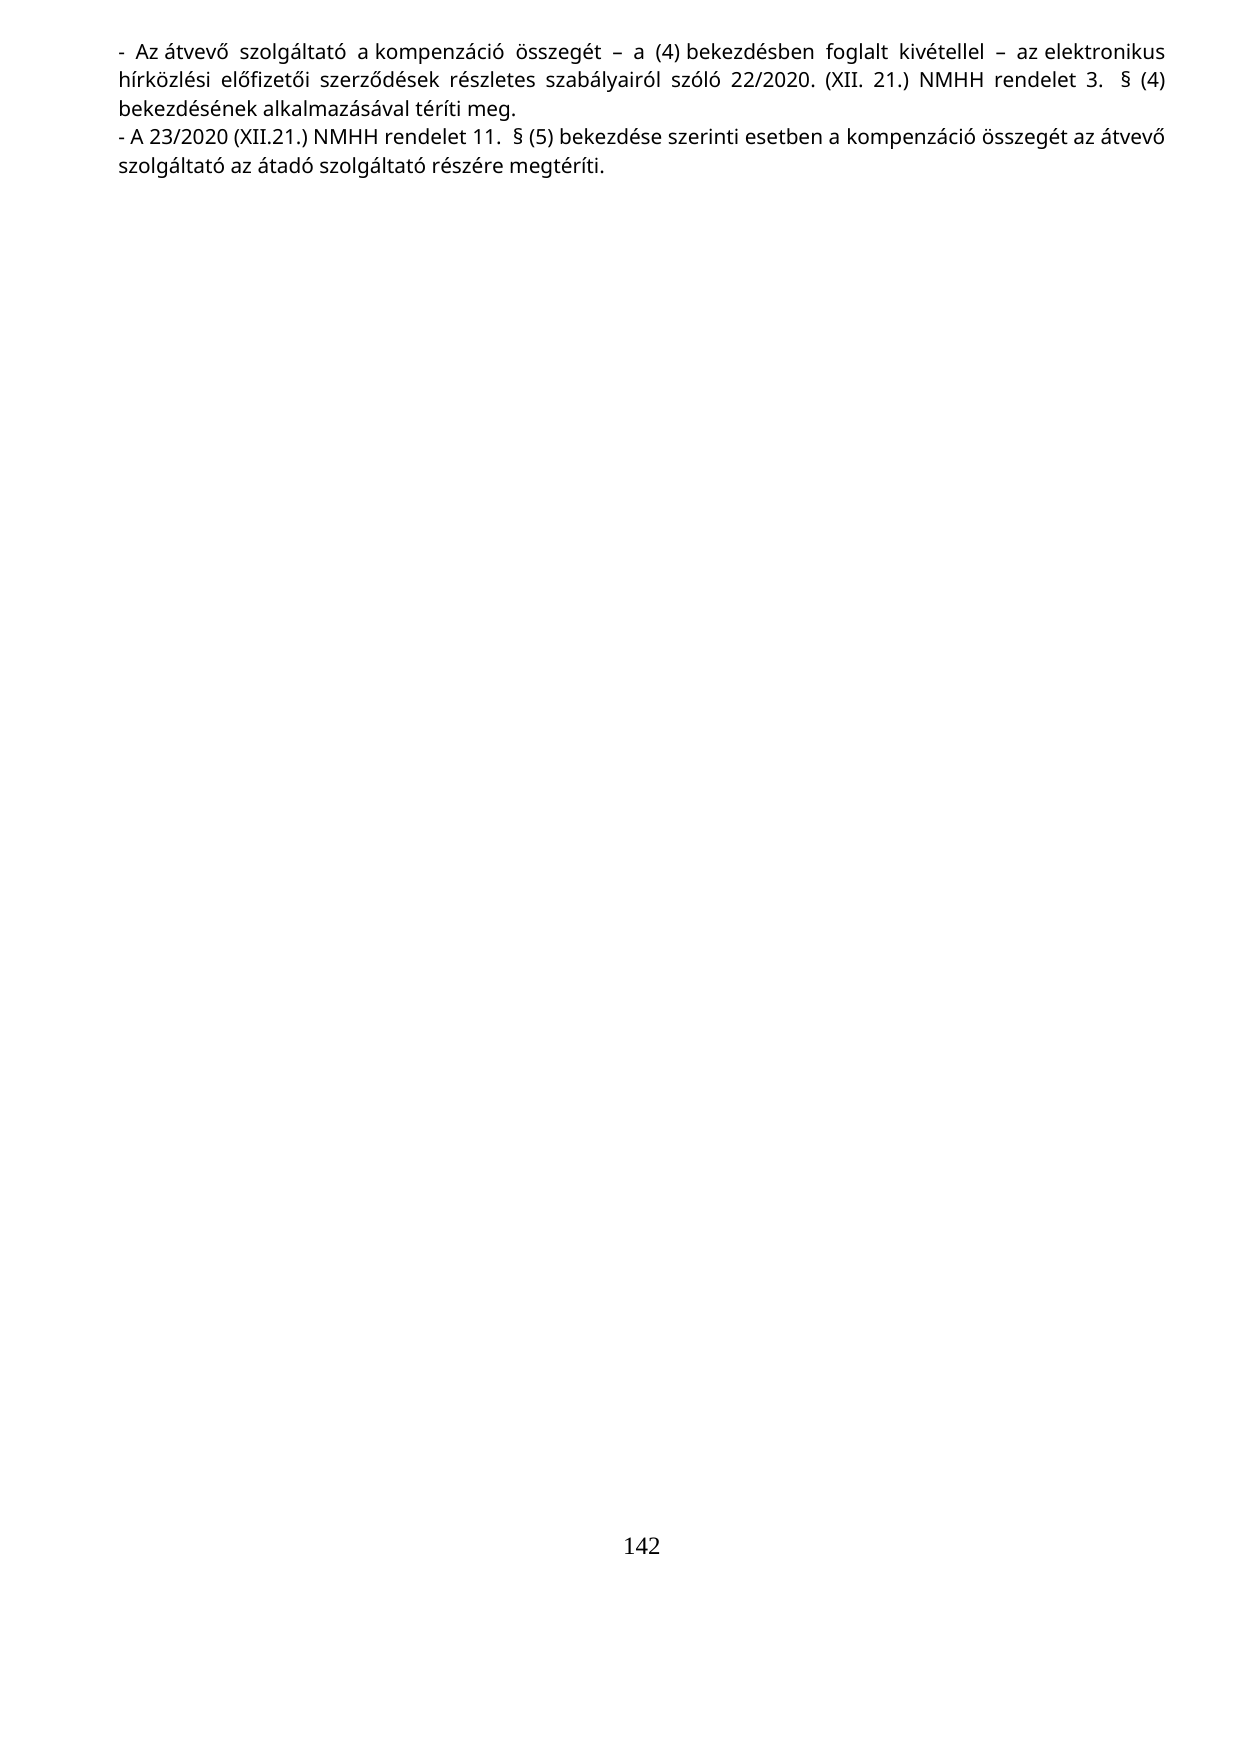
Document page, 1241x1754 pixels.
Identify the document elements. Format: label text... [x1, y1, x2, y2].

text - Az átvevő szolgáltató a kompenzáció összegét – a (4) bekezdésben foglalt kivétellel – az elektronikus hírközlési előfizetői szerződések részletes szabályairól szóló 22/2020. (XII. 21.) NMHH rendelet 3. § (4) bekezdésének alkalmazásával téríti meg. [118, 37, 1165, 122]
text - A 23/2020 (XII.21.) NMHH rendelet 11. § (5) bekezdése szerinti esetben a kompenzáció összegét az átvevő szolgáltató az átadó szolgáltató részére megtéríti. [118, 122, 1165, 179]
